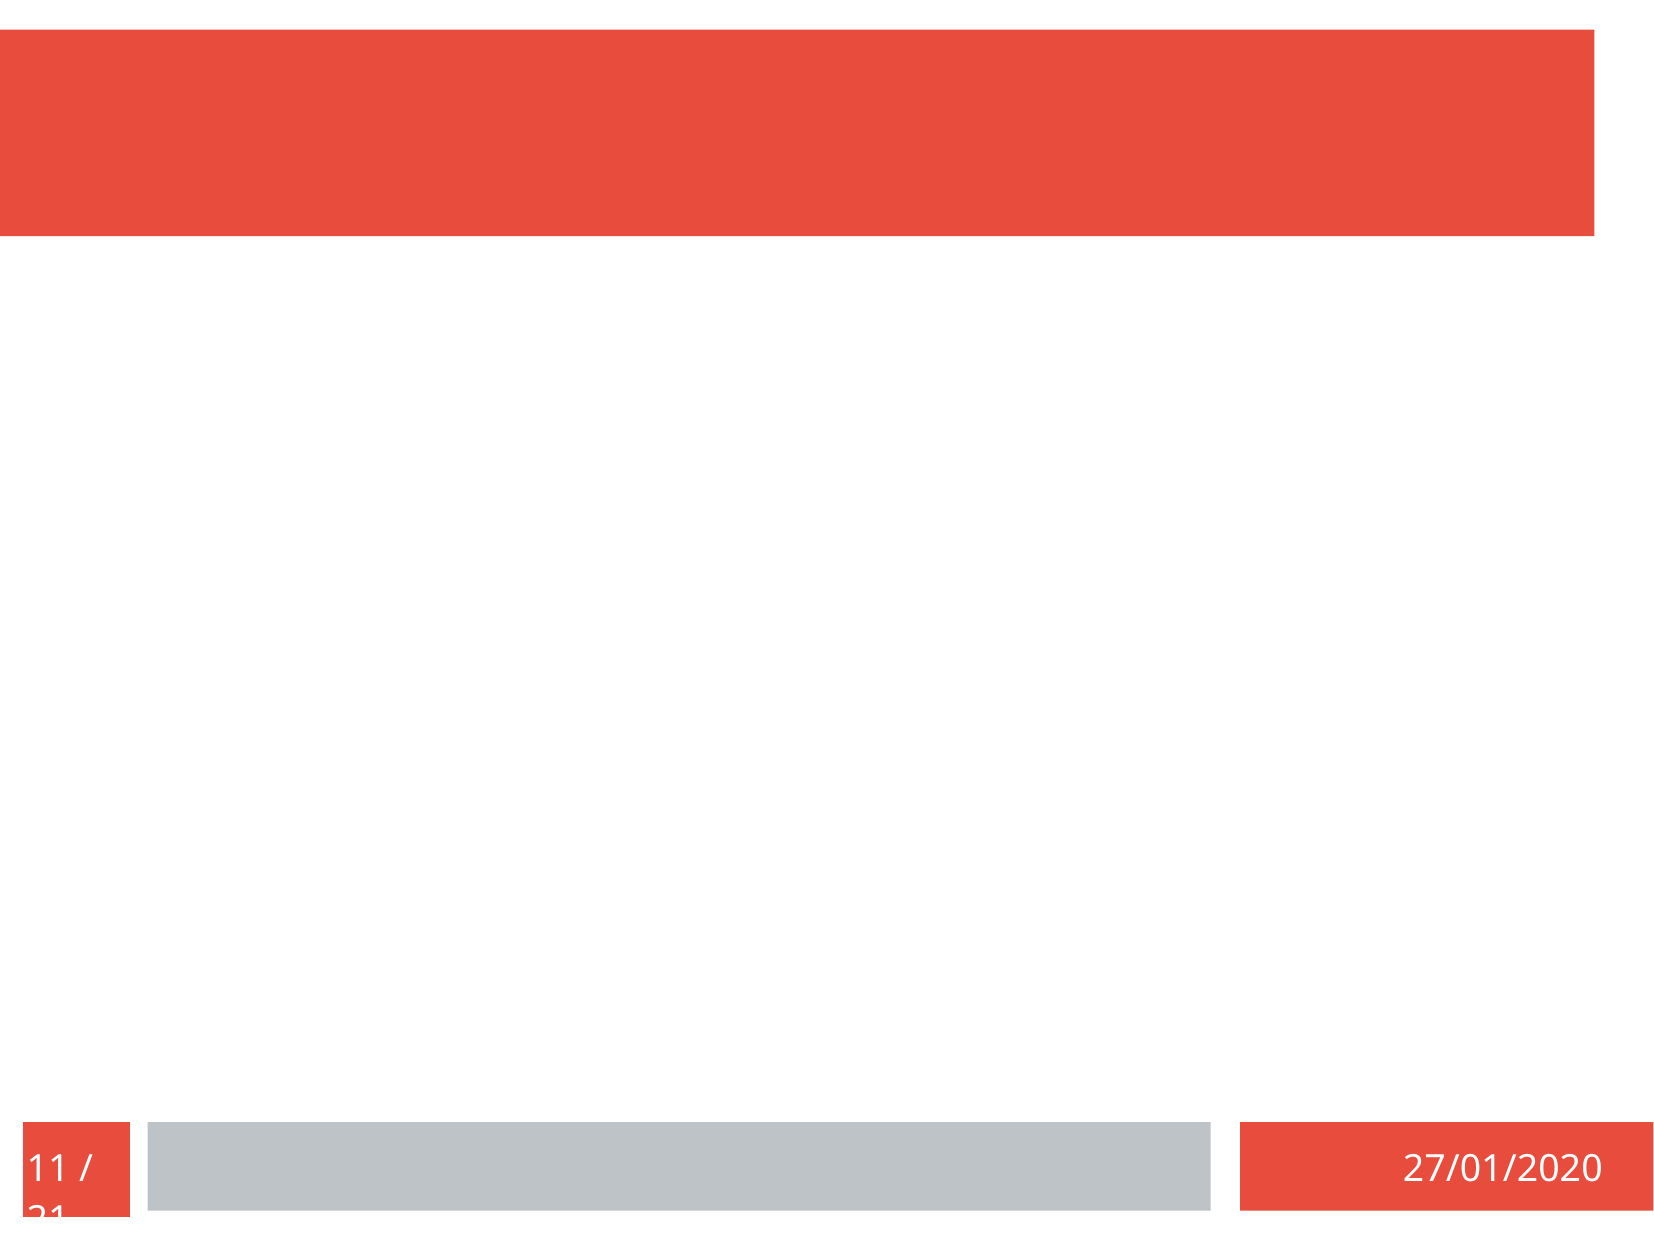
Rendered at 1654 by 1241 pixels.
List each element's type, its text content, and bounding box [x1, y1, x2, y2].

text_box <numéro> / 21 [11, 1133, 154, 1241]
text_box 27/01/2020 [1388, 1133, 1634, 1196]
text_box [23, 1122, 130, 1133]
